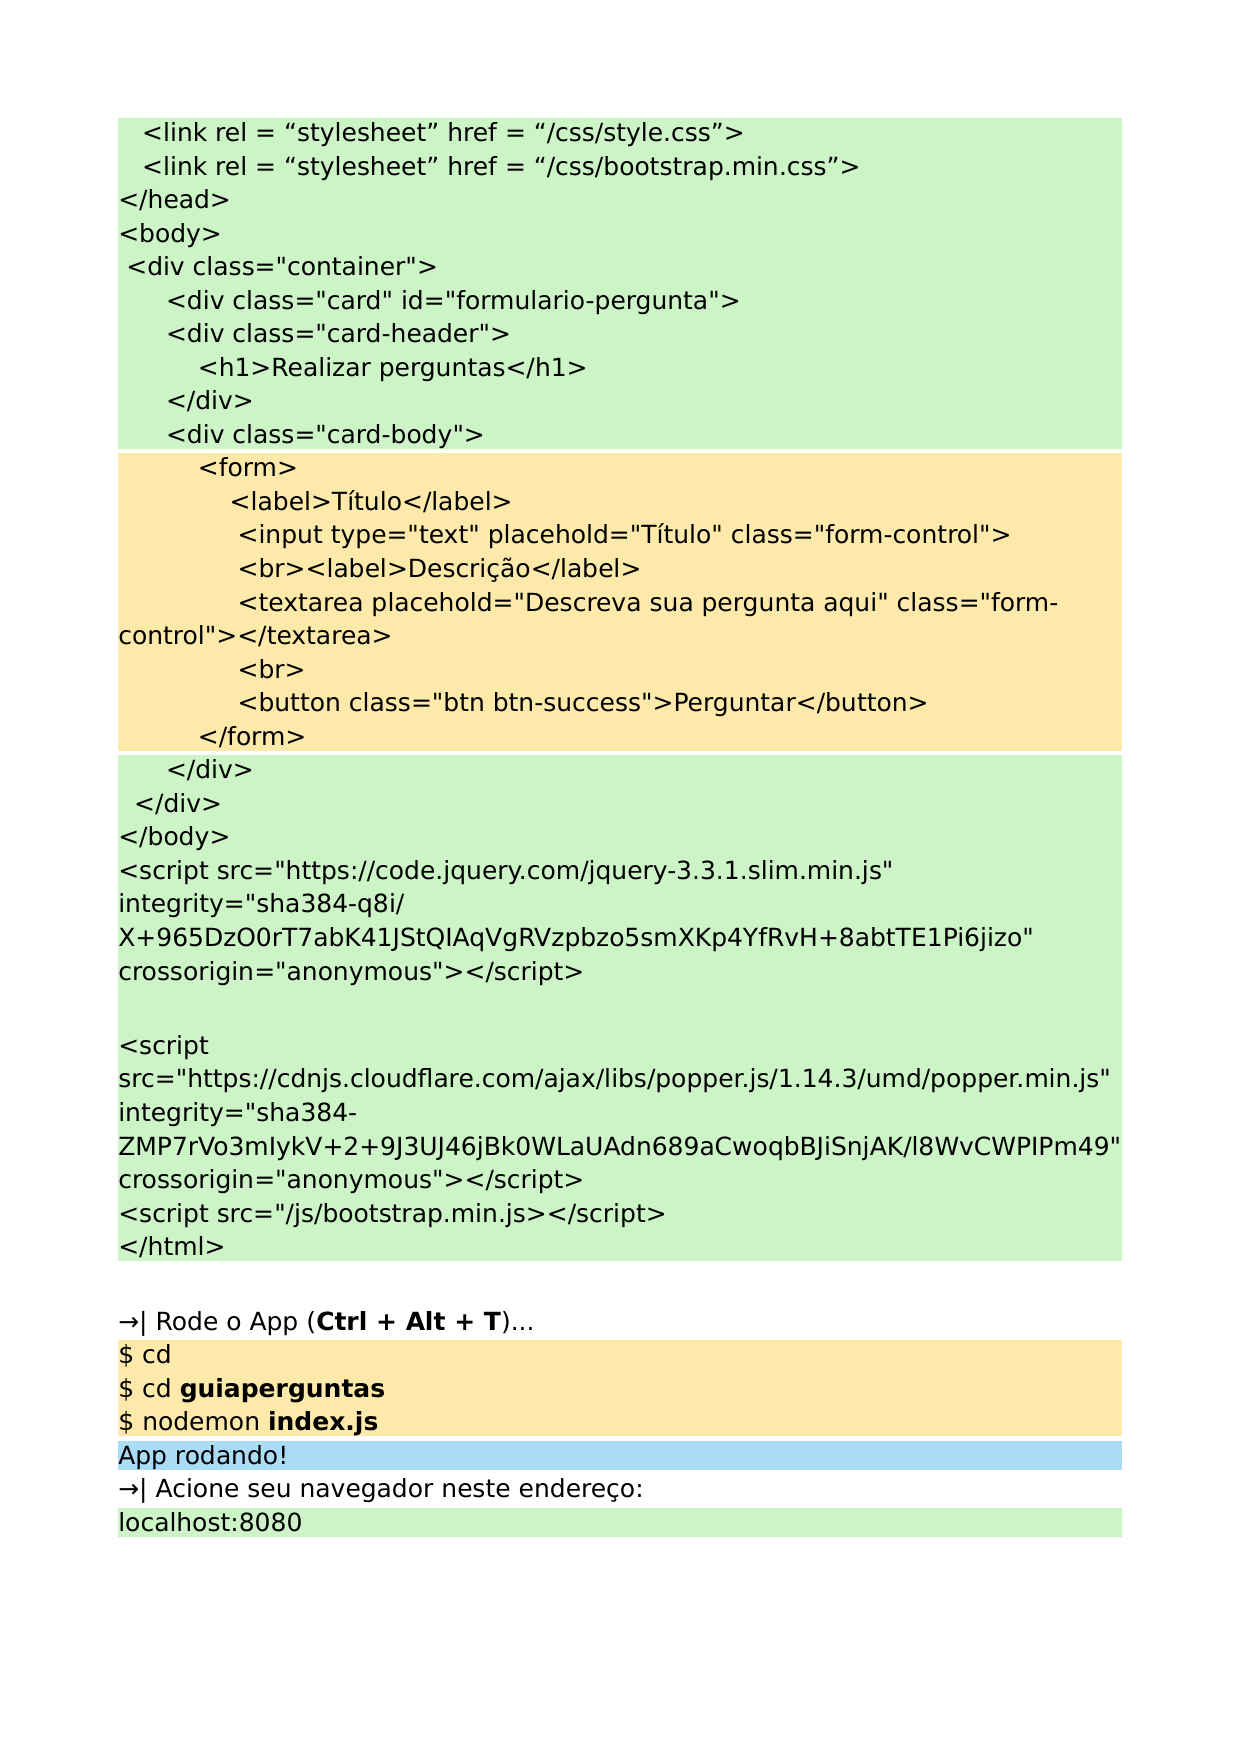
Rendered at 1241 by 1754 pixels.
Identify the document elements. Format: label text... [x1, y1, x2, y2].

text <div class="card-header"> [118, 319, 1122, 348]
text <label>Título</label> [118, 487, 1122, 516]
text <input type="text" placehold="Título" class="form-control"> [118, 521, 1122, 550]
text App rodando! [118, 1441, 1122, 1470]
text <br> [118, 655, 1122, 684]
text <script src="/js/bootstrap.min.js></script> [118, 1199, 1122, 1228]
text →| Acione seu navegador neste endereço: [118, 1474, 1122, 1503]
text <div class="container"> [118, 252, 1122, 281]
text </div> [118, 755, 1122, 784]
text <body> [118, 219, 1122, 248]
text crossorigin="anonymous"></script> [118, 1165, 1122, 1194]
text </div> [118, 789, 1122, 818]
text </div> [118, 386, 1122, 416]
text integrity="sha384-ZMP7rVo3mIykV+2+9J3UJ46jBk0WLaUAdn689aCwoqbBJiSnjAK/l8WvCWPIPm49" [118, 1098, 1122, 1161]
text <link rel = “stylesheet” href = “/css/style.css”> [118, 118, 1122, 147]
text <button class="btn btn-success">Perguntar</button> [118, 688, 1122, 717]
text <link rel = “stylesheet” href = “/css/bootstrap.min.css”> [118, 152, 1122, 181]
text </body> [118, 822, 1122, 852]
text <textarea placehold="Descreva sua pergunta aqui" class="form-control"></textarea> [118, 588, 1122, 650]
text <div class="card-body"> [118, 420, 1122, 449]
text crossorigin="anonymous"></script> [118, 957, 1122, 986]
text localhost:8080 [118, 1508, 1122, 1537]
text <br><label>Descrição</label> [118, 554, 1122, 583]
text </form> [118, 722, 1122, 751]
text <div class="card" id="formulario-pergunta"> [118, 286, 1122, 315]
text →| Rode o App (Ctrl + Alt + T)... [118, 1307, 1122, 1336]
text <script src="https://code.jquery.com/jquery-3.3.1.slim.min.js" [118, 856, 1122, 885]
text integrity="sha384-q8i/X+965DzO0rT7abK41JStQIAqVgRVzpbzo5smXKp4YfRvH+8abtTE1Pi6jizo" [118, 889, 1122, 952]
text <script src="https://cdnjs.cloudflare.com/ajax/libs/popper.js/1.14.3/umd/popper.min.js" [118, 1031, 1122, 1094]
text $ cd guiaperguntas [118, 1374, 1122, 1403]
text </html> [118, 1232, 1122, 1261]
text <form> [118, 453, 1122, 483]
text <h1>Realizar perguntas</h1> [118, 353, 1122, 382]
text $ nodemon index.js [118, 1407, 1122, 1436]
text $ cd [118, 1340, 1122, 1369]
text </head> [118, 185, 1122, 214]
